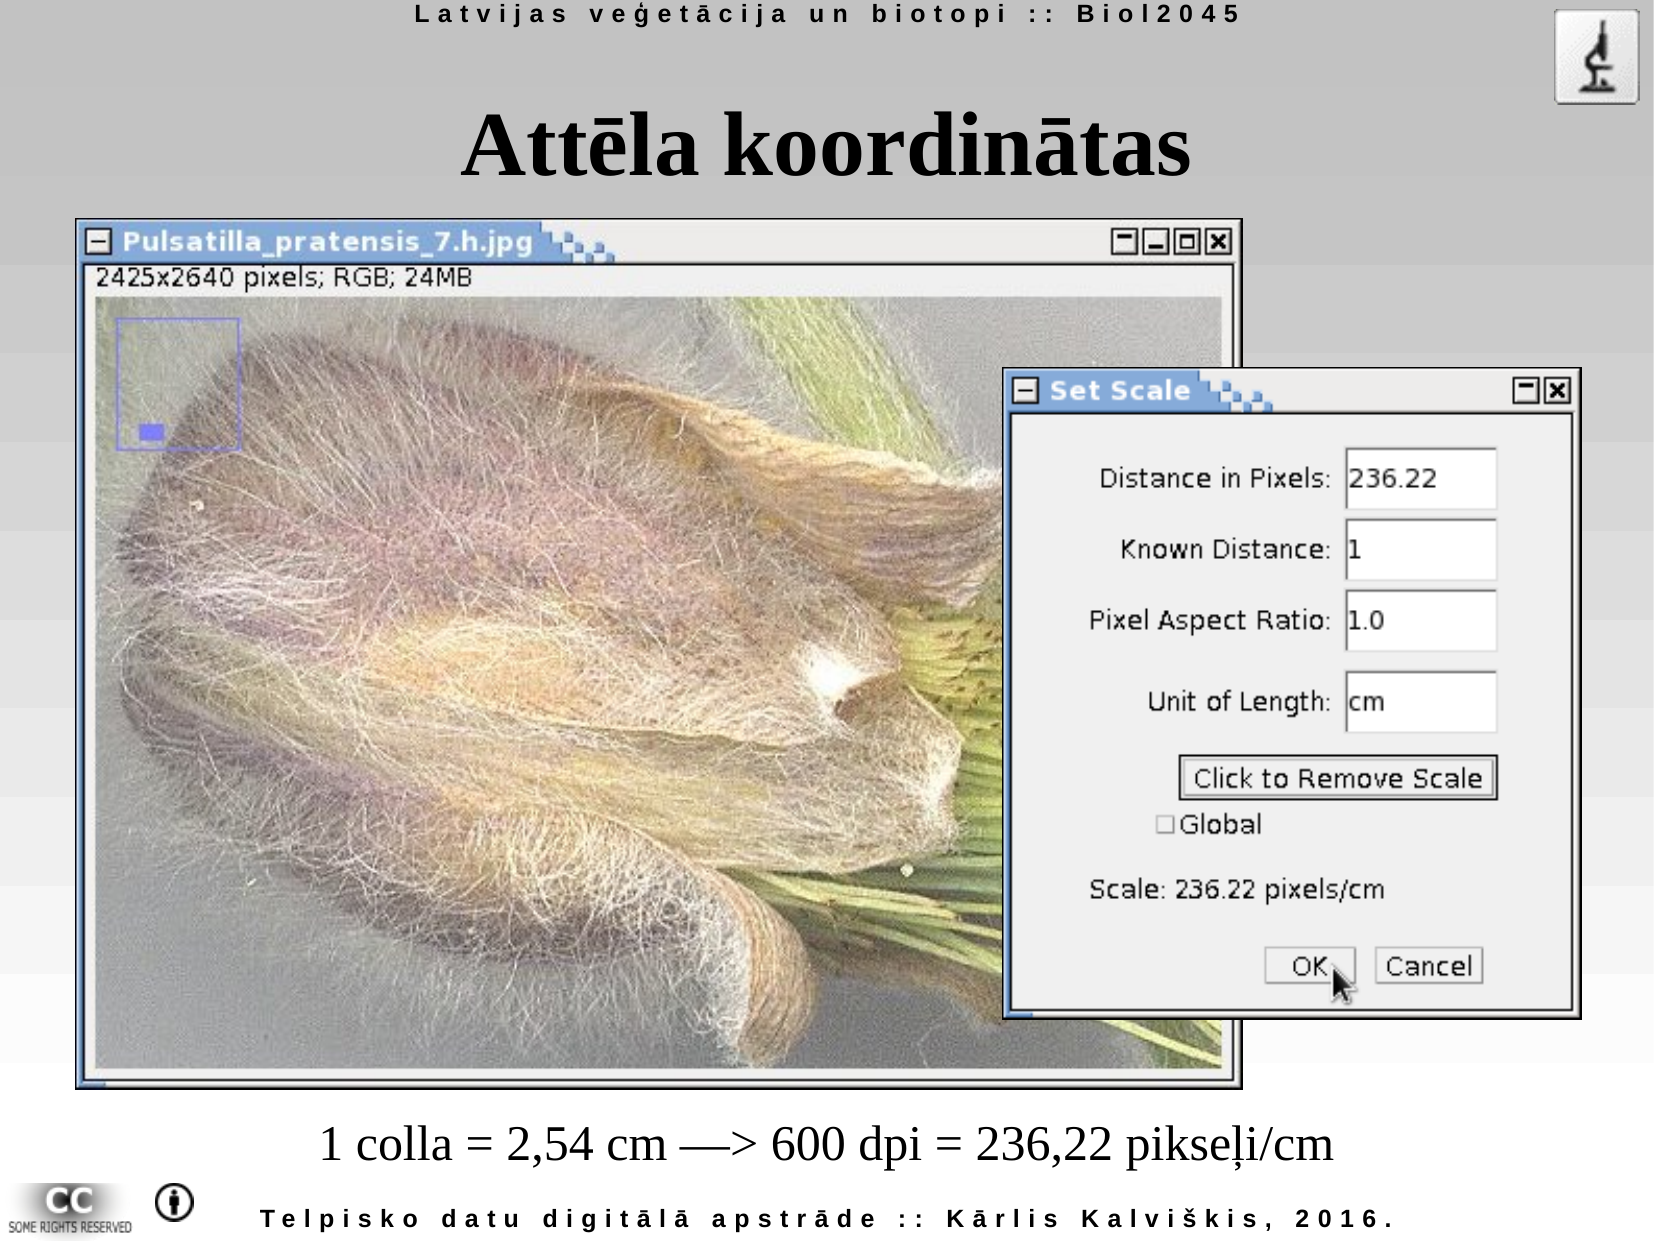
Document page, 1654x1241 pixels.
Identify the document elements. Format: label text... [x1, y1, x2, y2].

picture [0, 218, 1654, 1241]
text_box 1 colla = 2,54 cm —> 600 dpi = 236,22 pikseļi/cm [318, 1110, 1335, 1176]
picture [1554, 9, 1640, 105]
title Attēla koordinātas [0, 1, 1654, 287]
